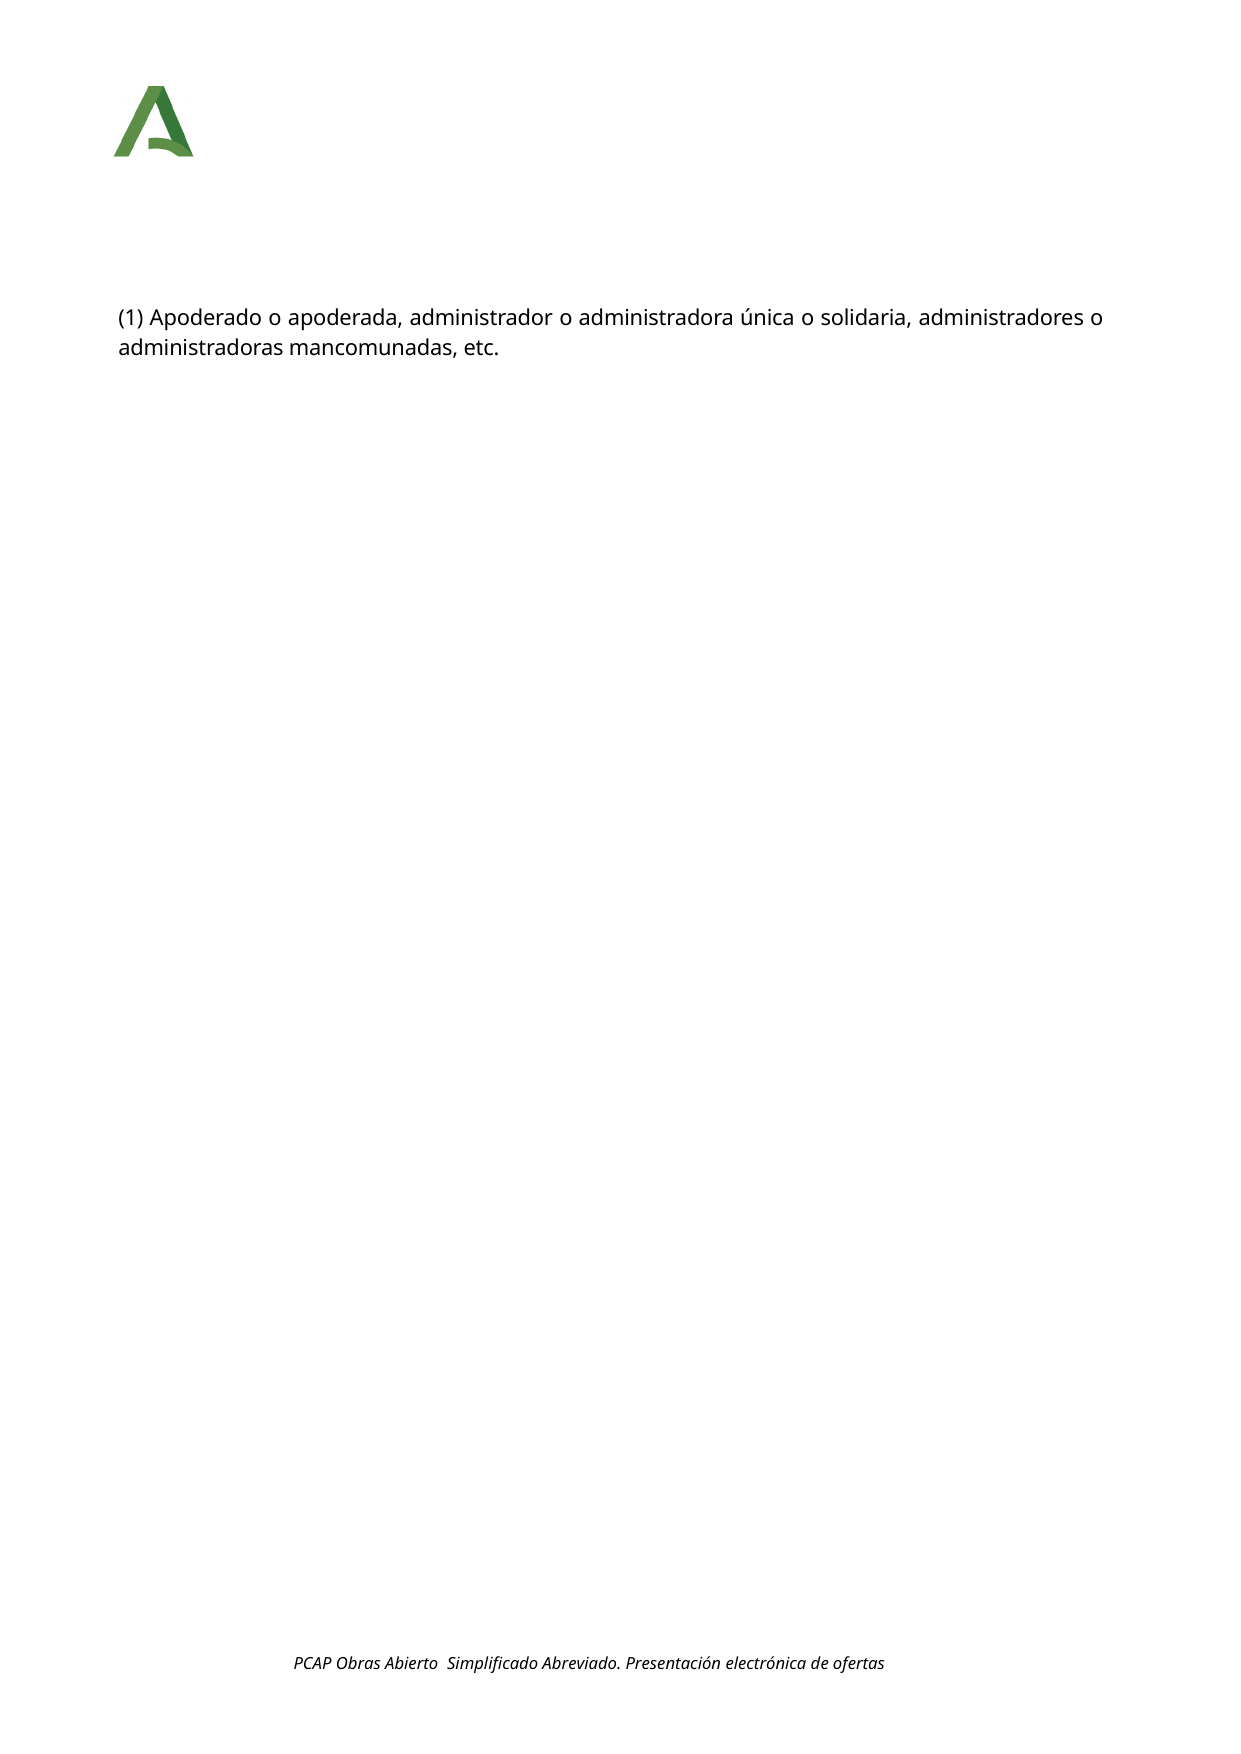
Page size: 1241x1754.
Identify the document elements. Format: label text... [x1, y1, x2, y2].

picture [109, 81, 198, 161]
text (1) Apoderado o apoderada, administrador o administradora única o solidaria, administradores o administradoras mancomunadas, etc. [118, 302, 1104, 362]
